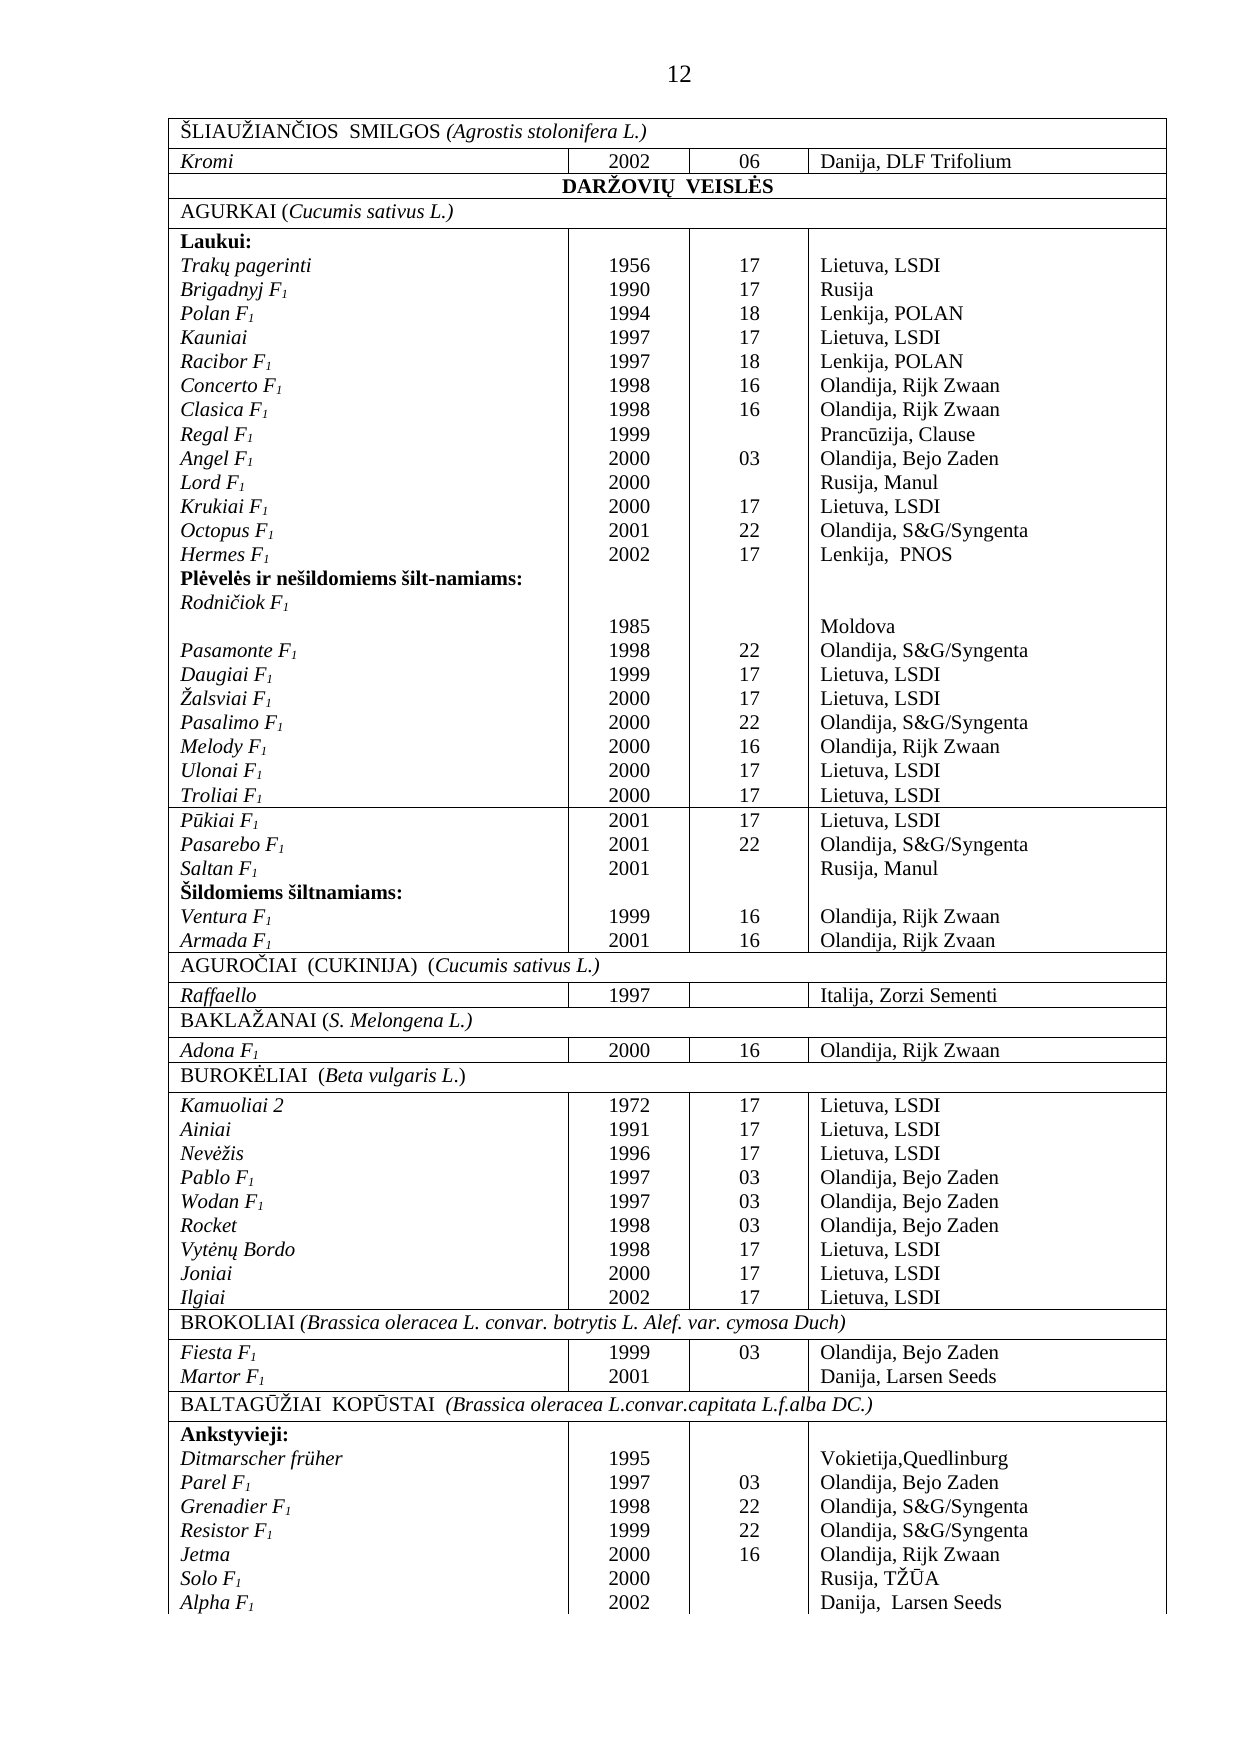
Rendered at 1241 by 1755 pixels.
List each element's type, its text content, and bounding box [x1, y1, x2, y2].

table_cell [1167, 1117, 1177, 1141]
table_cell 16 [690, 1038, 808, 1062]
table_cell [1177, 1037, 1183, 1062]
table_cell [1167, 1590, 1177, 1614]
table_cell [1167, 982, 1177, 1007]
table_cell 1996 [569, 1141, 689, 1165]
table_cell 03 [690, 1189, 808, 1213]
table_cell [1167, 880, 1177, 928]
table_cell Olandija, S&G/Syngenta [809, 832, 1166, 856]
table_cell [1177, 1092, 1183, 1117]
table_cell [1177, 807, 1183, 832]
table_cell Olandija, Rijk Zwaan [809, 734, 1166, 758]
table_cell 22 [690, 638, 808, 662]
table_cell Krukiai F1 Octopus F1 [169, 494, 568, 542]
table_cell [1177, 1213, 1183, 1237]
table_cell Alpha F1 [169, 1590, 568, 1614]
table_cell Šildomiems šiltnamiams: Ventura F1 [169, 880, 568, 928]
table_cell [1167, 832, 1177, 856]
table_cell Olandija, Bejo Zaden [809, 1340, 1166, 1364]
table_cell Vytėnų Bordo [169, 1237, 568, 1261]
table_cell [1167, 686, 1177, 710]
table_cell [1167, 1189, 1177, 1213]
table_cell Rusija [809, 277, 1166, 301]
table_cell 1997 [569, 1470, 689, 1494]
table_cell Racibor F1 [169, 349, 568, 373]
table_cell 17 [690, 783, 808, 807]
table_cell 2000 [569, 686, 689, 710]
table_cell Lietuva, LSDI [809, 808, 1166, 832]
table_cell [1167, 1566, 1177, 1590]
table_cell Olandija, Bejo Zaden [809, 1470, 1166, 1494]
table_cell 1997 [569, 1189, 689, 1213]
table_cell 2000 [569, 446, 689, 469]
table_cell [1167, 1518, 1177, 1542]
table_cell [1177, 710, 1183, 734]
table_cell [1177, 398, 1183, 421]
table_cell Vokietija,Quedlinburg [809, 1422, 1166, 1470]
table_cell Rusija, Manul [809, 470, 1166, 494]
table_cell 03 [690, 446, 808, 469]
table_cell 17 [690, 277, 808, 301]
table_cell [1167, 198, 1177, 228]
table_cell Olandija, Rijk Zwaan [809, 1038, 1166, 1062]
table_cell [1167, 1309, 1177, 1339]
table_cell Melody F1 [169, 734, 568, 758]
table_cell [1177, 1364, 1183, 1391]
table_cell Rusija, Manul [809, 856, 1166, 880]
table_cell 17 [690, 229, 808, 277]
table_cell Pablo F1 [169, 1165, 568, 1189]
table_cell [1167, 1037, 1177, 1062]
table_cell Olandija, Rijk Zvaan [809, 928, 1166, 952]
table_cell Pasarebo F1 [169, 832, 568, 856]
table_cell 17 [690, 662, 808, 686]
table_cell 16 [690, 373, 808, 397]
table_cell Lietuva, LSDI [809, 1285, 1166, 1309]
table_cell 1972 [569, 1093, 689, 1117]
table_cell 1997 [569, 1165, 689, 1189]
table_cell [1177, 373, 1183, 397]
table_cell Fiesta F1 [169, 1340, 568, 1364]
table_cell [1167, 301, 1177, 325]
table_cell Lietuva, LSDI [809, 229, 1166, 277]
table_cell Olandija, S&G/Syngenta [809, 1494, 1166, 1518]
table_cell Danija, DLF Trifolium [809, 149, 1166, 173]
table_cell [1177, 148, 1183, 173]
table_cell Plėvelės ir nešildomiems šilt-namiams: Rodničiok F1 [169, 566, 568, 638]
table_cell Lietuva, LSDI [809, 662, 1166, 686]
table_cell Olandija, Bejo Zaden [809, 1189, 1166, 1213]
table_cell [1177, 928, 1183, 952]
table_cell [1177, 1470, 1183, 1494]
table_cell [1177, 1518, 1183, 1542]
table_cell [1167, 566, 1177, 638]
table_cell 17 [690, 1141, 808, 1165]
table_cell Ilgiai [169, 1285, 568, 1309]
table_cell 1998 [569, 398, 689, 421]
table_cell [1177, 566, 1183, 638]
table_cell 1999 [569, 1518, 689, 1542]
table_cell Grenadier F1 [169, 1494, 568, 1518]
table_cell [1177, 1421, 1183, 1470]
table_cell [1177, 470, 1183, 494]
table_cell Pasalimo F1 [169, 710, 568, 734]
table_cell 17 [690, 758, 808, 783]
table_cell [1167, 1092, 1177, 1117]
table_cell BUROKĖLIAI (Beta vulgaris L.) [169, 1063, 1166, 1092]
table_cell 1997 [569, 349, 689, 373]
table_cell 22 [690, 832, 808, 856]
table_cell [1167, 734, 1177, 758]
table_cell [1177, 1566, 1183, 1590]
table_cell Žalsviai F1 [169, 686, 568, 710]
table_cell Regal F1 [169, 421, 568, 446]
table_cell 1997 [569, 325, 689, 349]
table_cell Rocket [169, 1213, 568, 1237]
table_cell [1167, 1165, 1177, 1189]
table_cell BAKLAŽANAI (S. Melongena L.) [169, 1008, 1166, 1037]
table_cell [1167, 1237, 1177, 1261]
table_cell [1177, 446, 1183, 469]
table_cell Italija, Zorzi Sementi [809, 983, 1166, 1007]
table_cell [1167, 1391, 1177, 1421]
table_cell Lord F1 [169, 470, 568, 494]
table_cell Parel F1 [169, 1470, 568, 1494]
table_cell [1177, 662, 1183, 686]
table_cell 18 [690, 301, 808, 325]
table_cell Lenkija, PNOS [809, 542, 1166, 566]
table_cell Polan F1 [169, 301, 568, 325]
table_cell [1167, 1339, 1177, 1364]
table_cell [1177, 952, 1183, 982]
table_cell 2000 [569, 783, 689, 807]
table_cell Wodan F1 [169, 1189, 568, 1213]
table_cell [1167, 758, 1177, 783]
table_cell 17 [690, 1285, 808, 1309]
table_cell [1167, 928, 1177, 952]
table_cell 16 [690, 734, 808, 758]
table_cell [1177, 1165, 1183, 1189]
table_cell Ankstyvieji: Ditmarscher früher [169, 1422, 568, 1470]
table_cell [1167, 325, 1177, 349]
table_cell Jetma [169, 1542, 568, 1566]
table_cell [1167, 228, 1177, 277]
table_cell Lietuva, LSDI [809, 1093, 1166, 1117]
table_cell 1998 [569, 1213, 689, 1237]
table_cell [1167, 1213, 1177, 1237]
table_cell [1167, 856, 1177, 880]
table_cell 2002 [569, 1590, 689, 1614]
table_cell Solo F1 [169, 1566, 568, 1590]
table_cell [1167, 421, 1177, 446]
table_cell 03 [690, 1340, 808, 1364]
table_cell [690, 1566, 808, 1590]
table_cell Olandija, Rijk Zwaan [809, 398, 1166, 421]
table_cell 17 [690, 1093, 808, 1117]
table_cell Lietuva, LSDI [809, 1117, 1166, 1141]
table_cell [1177, 1189, 1183, 1213]
table_cell Lenkija, POLAN [809, 349, 1166, 373]
table_cell 2002 [569, 149, 689, 173]
table_cell Olandija, Bejo Zaden [809, 1213, 1166, 1237]
table_cell [1177, 1542, 1183, 1566]
table_cell [1177, 638, 1183, 662]
table_cell [1177, 734, 1183, 758]
table_cell 2000 [569, 1261, 689, 1285]
table_cell Lietuva, LSDI [809, 1261, 1166, 1285]
table_cell Lietuva, LSDI Olandija, S&G/Syngenta [809, 494, 1166, 542]
table_cell [690, 856, 808, 880]
table_cell [1167, 118, 1177, 148]
table_cell [1167, 1364, 1177, 1391]
table_cell [1167, 542, 1177, 566]
table_cell [1177, 349, 1183, 373]
table_cell 2000 [569, 758, 689, 783]
table_cell [1167, 952, 1177, 982]
table_cell [1177, 325, 1183, 349]
table_cell 17 [690, 325, 808, 349]
table_cell Resistor F1 [169, 1518, 568, 1542]
table_cell 17 [690, 1261, 808, 1285]
table_cell 1998 [569, 1237, 689, 1261]
table_cell Danija, Larsen Seeds [809, 1364, 1166, 1391]
table_cell 1999 [569, 880, 689, 928]
table_cell [690, 1590, 808, 1614]
table_cell [1177, 198, 1183, 228]
table_cell 17 [690, 1237, 808, 1261]
table_cell 03 [690, 1165, 808, 1189]
table_cell Danija, Larsen Seeds [809, 1590, 1166, 1614]
table_cell [1167, 638, 1177, 662]
table_cell Hermes F1 [169, 542, 568, 566]
table_cell 1999 [569, 662, 689, 686]
table_cell Olandija, Rijk Zwaan [809, 1542, 1166, 1566]
table_cell Ainiai [169, 1117, 568, 1141]
table_cell [1167, 1285, 1177, 1309]
table_cell [1167, 710, 1177, 734]
table_cell [1177, 118, 1183, 148]
table_cell 17 [690, 808, 808, 832]
table_cell 2000 [569, 710, 689, 734]
table_cell [1177, 880, 1183, 928]
table_cell [690, 1422, 808, 1470]
table_cell [1167, 148, 1177, 173]
table_cell 03 [690, 1213, 808, 1237]
table_cell 2000 [569, 470, 689, 494]
table_cell [690, 983, 808, 1007]
table_cell [1177, 1141, 1183, 1165]
table_cell 16 [690, 880, 808, 928]
table_cell Kauniai [169, 325, 568, 349]
table_cell Lietuva, LSDI [809, 783, 1166, 807]
table_cell 2001 [569, 856, 689, 880]
table_cell Pasamonte F1 [169, 638, 568, 662]
table_cell 2001 [569, 832, 689, 856]
table_cell Adona F1 [169, 1038, 568, 1062]
table_cell 1994 [569, 301, 689, 325]
table_cell [1167, 1470, 1177, 1494]
table_cell 22 [690, 1518, 808, 1542]
table_cell Moldova [809, 566, 1166, 638]
table_cell [1177, 1237, 1183, 1261]
table_cell Joniai [169, 1261, 568, 1285]
table_cell 17 [690, 542, 808, 566]
table_cell [1177, 758, 1183, 783]
table_cell [1177, 856, 1183, 880]
table_cell 16 [690, 1542, 808, 1566]
table_cell Lenkija, POLAN [809, 301, 1166, 325]
table_cell 2000 [569, 734, 689, 758]
table_cell Olandija, Rijk Zwaan [809, 373, 1166, 397]
table_cell [1177, 228, 1183, 277]
table_cell Angel F1 [169, 446, 568, 469]
table_cell 1998 [569, 373, 689, 397]
table_cell [1167, 349, 1177, 373]
table_cell [1177, 173, 1183, 198]
table_cell 16 [690, 928, 808, 952]
table_cell [1177, 301, 1183, 325]
table_cell [1167, 1261, 1177, 1285]
table_cell [1177, 1590, 1183, 1614]
table_cell 16 [690, 398, 808, 421]
table_cell 2001 [569, 1364, 689, 1391]
table_cell [1177, 832, 1183, 856]
table_cell [1167, 1494, 1177, 1518]
table_cell [1177, 1309, 1183, 1339]
table_cell 1990 [569, 277, 689, 301]
table_cell 1999 [569, 421, 689, 446]
table_cell [1177, 1391, 1183, 1421]
table_cell [1167, 807, 1177, 832]
table_cell Saltan F1 [169, 856, 568, 880]
table_cell Olandija, Rijk Zwaan [809, 880, 1166, 928]
table_cell 2000 [569, 1566, 689, 1590]
table_cell [1167, 1007, 1177, 1037]
table_cell 17 22 [690, 494, 808, 542]
table_cell Troliai F1 [169, 783, 568, 807]
table_cell [1167, 373, 1177, 397]
table_cell 1956 [569, 229, 689, 277]
table_cell [1177, 783, 1183, 807]
table_cell 1995 [569, 1422, 689, 1470]
table_cell Rusija, TŽŪA [809, 1566, 1166, 1590]
table_cell 17 [690, 1117, 808, 1141]
table_cell [1167, 1062, 1177, 1092]
table_cell BROKOLIAI (Brassica oleracea L. convar. botrytis L. Alef. var. cymosa Duch) [169, 1310, 1166, 1339]
table_cell ŠLIAUŽIANČIOS SMILGOS (Agrostis stolonifera L.) [169, 119, 1166, 148]
table_cell AGURKAI (Cucumis sativus L.) [169, 199, 1166, 228]
table_cell Daugiai F1 [169, 662, 568, 686]
table_cell 22 [690, 710, 808, 734]
table_cell [1177, 1339, 1183, 1364]
table_cell 1985 [569, 566, 689, 638]
table_cell 1991 [569, 1117, 689, 1141]
table_cell Olandija, S&G/Syngenta [809, 1518, 1166, 1542]
table_cell 1999 [569, 1340, 689, 1364]
table_cell AGUROČIAI (CUKINIJA) (Cucumis sativus L.) [169, 953, 1166, 982]
table_cell [1167, 173, 1177, 198]
table_cell [1167, 277, 1177, 301]
table_cell Brigadnyj F1 [169, 277, 568, 301]
table_cell [1167, 1421, 1177, 1470]
table_cell [1177, 1007, 1183, 1037]
table_cell 2000 [569, 1542, 689, 1566]
table_cell [1167, 783, 1177, 807]
table_cell DARŽOVIŲ VEISLĖS [169, 174, 1166, 198]
table_cell [1177, 421, 1183, 446]
table_cell 2002 [569, 1285, 689, 1309]
table_cell 03 [690, 1470, 808, 1494]
table_cell [1177, 1285, 1183, 1309]
table_cell 1998 [569, 1494, 689, 1518]
table_cell Martor F1 [169, 1364, 568, 1391]
table_cell [1167, 446, 1177, 469]
table_cell [1167, 494, 1177, 542]
table_cell 18 [690, 349, 808, 373]
table_cell Olandija, Bejo Zaden [809, 1165, 1166, 1189]
table_cell Lietuva, LSDI [809, 325, 1166, 349]
table_cell [690, 1364, 808, 1391]
table_cell 2001 [569, 808, 689, 832]
table_cell BALTAGŪŽIAI KOPŪSTAI (Brassica oleracea L.convar.capitata L.f.alba DC.) [169, 1392, 1166, 1421]
table_cell Ulonai F1 [169, 758, 568, 783]
table_cell [690, 470, 808, 494]
table_cell [1177, 1117, 1183, 1141]
table_cell [1177, 1494, 1183, 1518]
table_cell 1998 [569, 638, 689, 662]
table_cell Prancūzija, Clause [809, 421, 1166, 446]
table_cell Olandija, S&G/Syngenta [809, 710, 1166, 734]
table_cell Lietuva, LSDI [809, 758, 1166, 783]
table_cell [1167, 1542, 1177, 1566]
table_cell Lietuva, LSDI [809, 1141, 1166, 1165]
table_cell [1167, 398, 1177, 421]
table_cell Pūkiai F1 [169, 808, 568, 832]
table_cell Nevėžis [169, 1141, 568, 1165]
table_cell Clasica F1 [169, 398, 568, 421]
table_cell Lietuva, LSDI [809, 1237, 1166, 1261]
table_cell Olandija, Bejo Zaden [809, 446, 1166, 469]
table_cell 22 [690, 1494, 808, 1518]
table_cell Raffaello [169, 983, 568, 1007]
table_cell [1177, 982, 1183, 1007]
table_cell Kamuoliai 2 [169, 1093, 568, 1117]
table_cell [1177, 1062, 1183, 1092]
table_cell 17 [690, 686, 808, 710]
table_cell 2001 [569, 928, 689, 952]
table_cell 2000 2001 [569, 494, 689, 542]
table_cell 2000 [569, 1038, 689, 1062]
table_cell 1997 [569, 983, 689, 1007]
table_cell [1177, 1261, 1183, 1285]
table_cell Concerto F1 [169, 373, 568, 397]
table_cell 06 [690, 149, 808, 173]
table_cell Lietuva, LSDI [809, 686, 1166, 710]
table_cell Olandija, S&G/Syngenta [809, 638, 1166, 662]
table_cell Armada F1 [169, 928, 568, 952]
table_cell Kromi [169, 149, 568, 173]
table_cell [690, 566, 808, 638]
table_cell [1177, 494, 1183, 542]
table_cell [690, 421, 808, 446]
table_cell [1177, 277, 1183, 301]
table_cell 2002 [569, 542, 689, 566]
table_cell [1167, 1141, 1177, 1165]
table_cell [1167, 662, 1177, 686]
table_cell [1177, 542, 1183, 566]
table_cell Laukui: Trakų pagerinti [169, 229, 568, 277]
table_cell [1177, 686, 1183, 710]
table_cell [1167, 470, 1177, 494]
